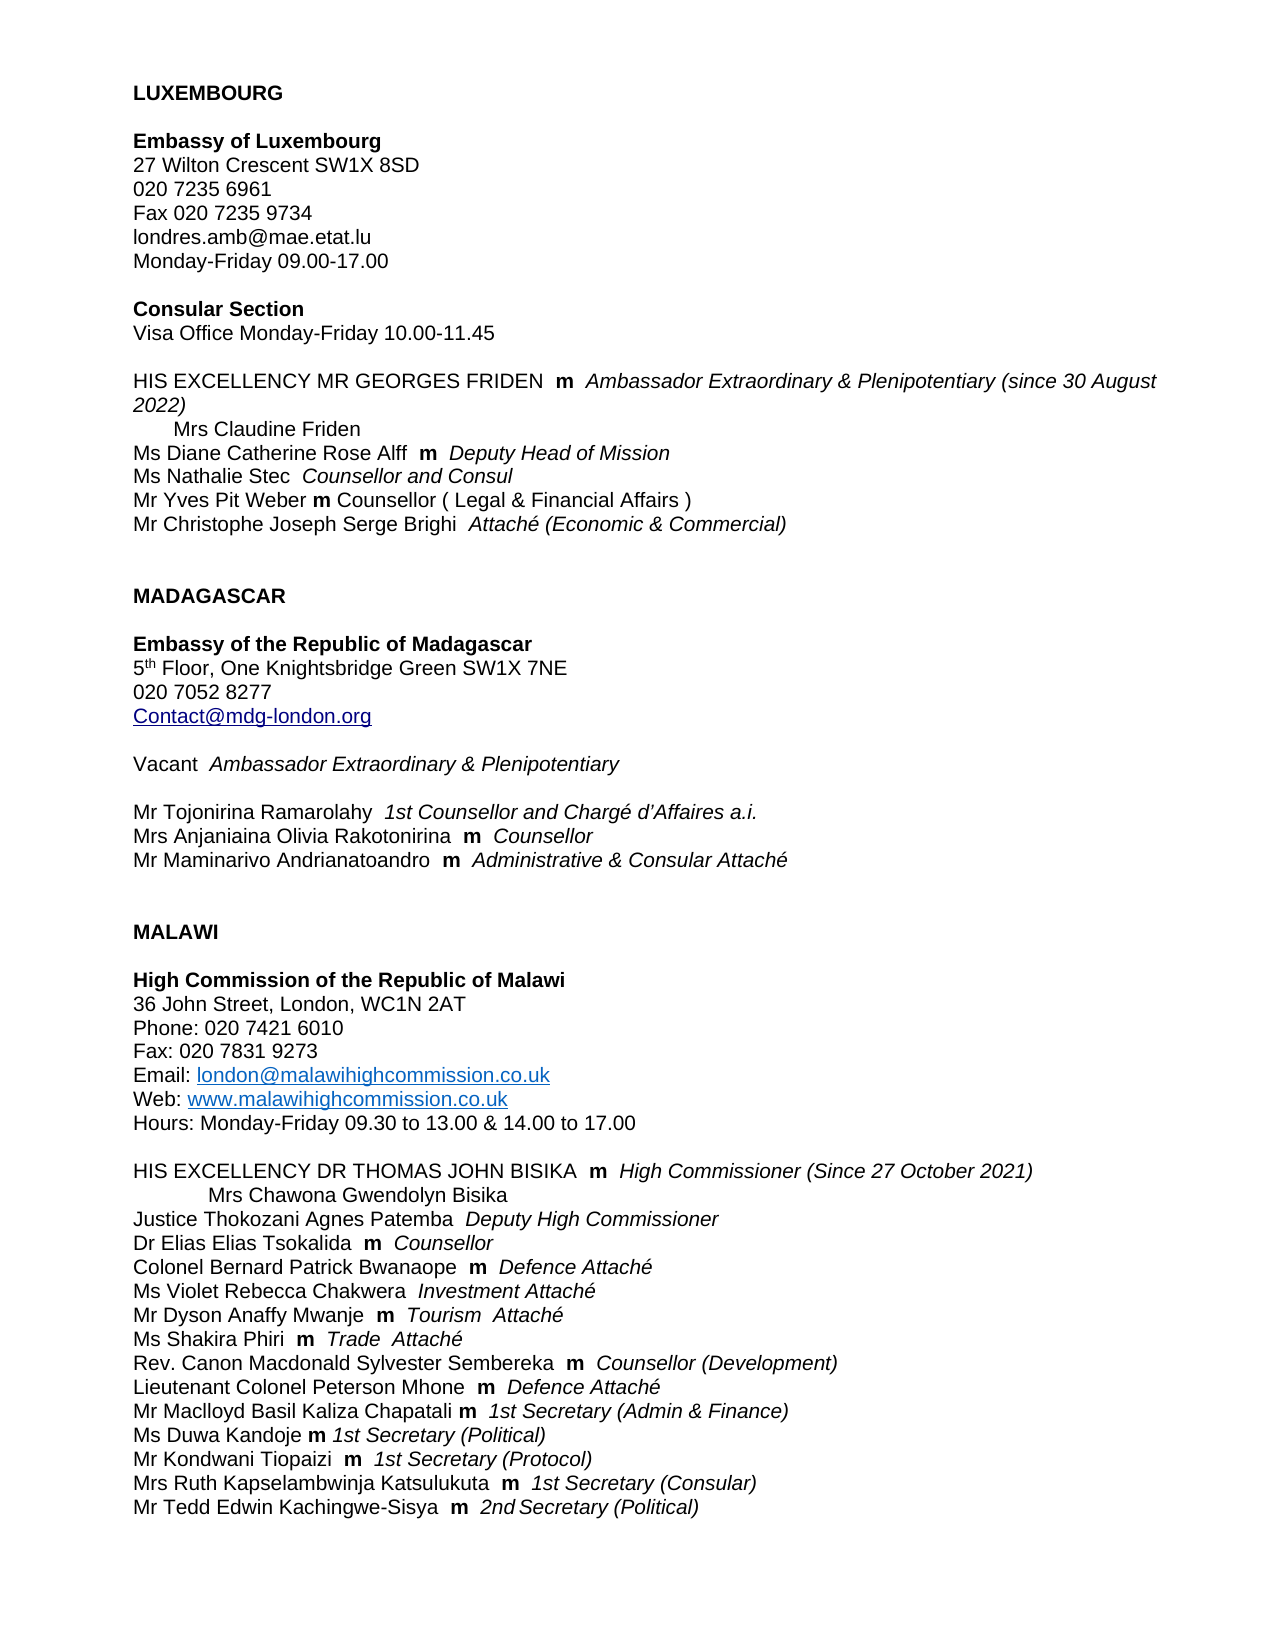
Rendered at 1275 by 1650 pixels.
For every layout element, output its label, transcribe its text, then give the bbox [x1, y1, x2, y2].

text Embassy of Luxembourg [133, 129, 1181, 153]
text Embassy of the Republic of Madagascar [133, 632, 1181, 656]
text londres.amb@mae.etat.lu [133, 225, 1181, 249]
text Web: www.malawihighcommission.co.uk [133, 1087, 1181, 1111]
text Rev. Canon Macdonald Sylvester Sembereka m Counsellor (Development) [133, 1351, 1181, 1375]
text Ms Violet Rebecca Chakwera Investment Attaché [133, 1279, 1181, 1303]
text Ms Duwa Kandoje m 1st Secretary (Political) [133, 1423, 1181, 1447]
text Mr Tojonirina Ramarolahy 1st Counsellor and Chargé d’Affaires a.i. [133, 800, 1181, 824]
text Mr Kondwani Tiopaizi m 1st Secretary (Protocol) [133, 1447, 1181, 1471]
text Ms Nathalie Stec Counsellor and Consul [133, 464, 1181, 488]
text Ms Shakira Phiri m Trade Attaché [133, 1327, 1181, 1351]
text 020 7235 6961 [133, 177, 1181, 201]
text Ms Diane Catherine Rose Alff m Deputy Head of Mission [133, 440, 1181, 464]
text Mrs Chawona Gwendolyn Bisika [133, 1183, 1181, 1207]
text Mr Dyson Anaffy Mwanje m Tourism Attaché [133, 1303, 1181, 1327]
text HIS EXCELLENCY DR THOMAS JOHN BISIKA m High Commissioner (Since 27 October 2021) [133, 1159, 1181, 1183]
text Colonel Bernard Patrick Bwanaope m Defence Attaché [133, 1255, 1181, 1279]
text 5th Floor, One Knightsbridge Green SW1X 7NE [133, 656, 1181, 680]
text LUXEMBOURG [133, 81, 1181, 105]
text Fax 020 7235 9734 [133, 201, 1181, 225]
text Phone: 020 7421 6010 [133, 1015, 1181, 1039]
text Email: london@malawihighcommission.co.uk [133, 1063, 1181, 1087]
text 27 Wilton Crescent SW1X 8SD [133, 153, 1181, 177]
text Mr Tedd Edwin Kachingwe-Sisya m 2nd Secretary (Political) [133, 1494, 1181, 1518]
text Monday-Friday 09.00-17.00 [133, 249, 1181, 273]
text Fax: 020 7831 9273 [133, 1039, 1181, 1063]
text Hours: Monday-Friday 09.30 to 13.00 & 14.00 to 17.00 [133, 1111, 1181, 1135]
text 020 7052 8277 [133, 680, 1181, 704]
text Mr Maminarivo Andrianatoandro m Administrative & Consular Attaché [133, 848, 1181, 872]
text Dr Elias Elias Tsokalida m Counsellor [133, 1231, 1181, 1255]
text 36 John Street, London, WC1N 2AT [133, 991, 1181, 1015]
text Mr Yves Pit Weber m Counsellor ( Legal & Financial Affairs ) [133, 488, 1181, 512]
text High Commission of the Republic of Malawi [133, 967, 1181, 991]
text Mrs Anjaniaina Olivia Rakotonirina m Counsellor [133, 824, 1181, 848]
text Justice Thokozani Agnes Patemba Deputy High Commissioner [133, 1207, 1181, 1231]
text Mrs Ruth Kapselambwinja Katsulukuta m 1st Secretary (Consular) [133, 1471, 1181, 1494]
text Mrs Claudine Friden [133, 416, 1181, 440]
text MADAGASCAR [133, 584, 1181, 608]
text Mr Christophe Joseph Serge Brighi Attaché (Economic & Commercial) [133, 512, 1181, 536]
text MALAWI [133, 919, 1181, 943]
text Mr Maclloyd Basil Kaliza Chapatali m 1st Secretary (Admin & Finance) [133, 1399, 1181, 1423]
text Contact@mdg-london.org [133, 704, 1181, 728]
text Visa Office Monday-Friday 10.00-11.45 [133, 321, 1181, 344]
text Consular Section [133, 297, 1181, 321]
text Vacant Ambassador Extraordinary & Plenipotentiary [133, 752, 1181, 776]
text HIS EXCELLENCY MR GEORGES FRIDEN m Ambassador Extraordinary & Plenipotentiary (since 30 August 2022) [133, 368, 1181, 416]
text Lieutenant Colonel Peterson Mhone m Defence Attaché [133, 1375, 1181, 1399]
